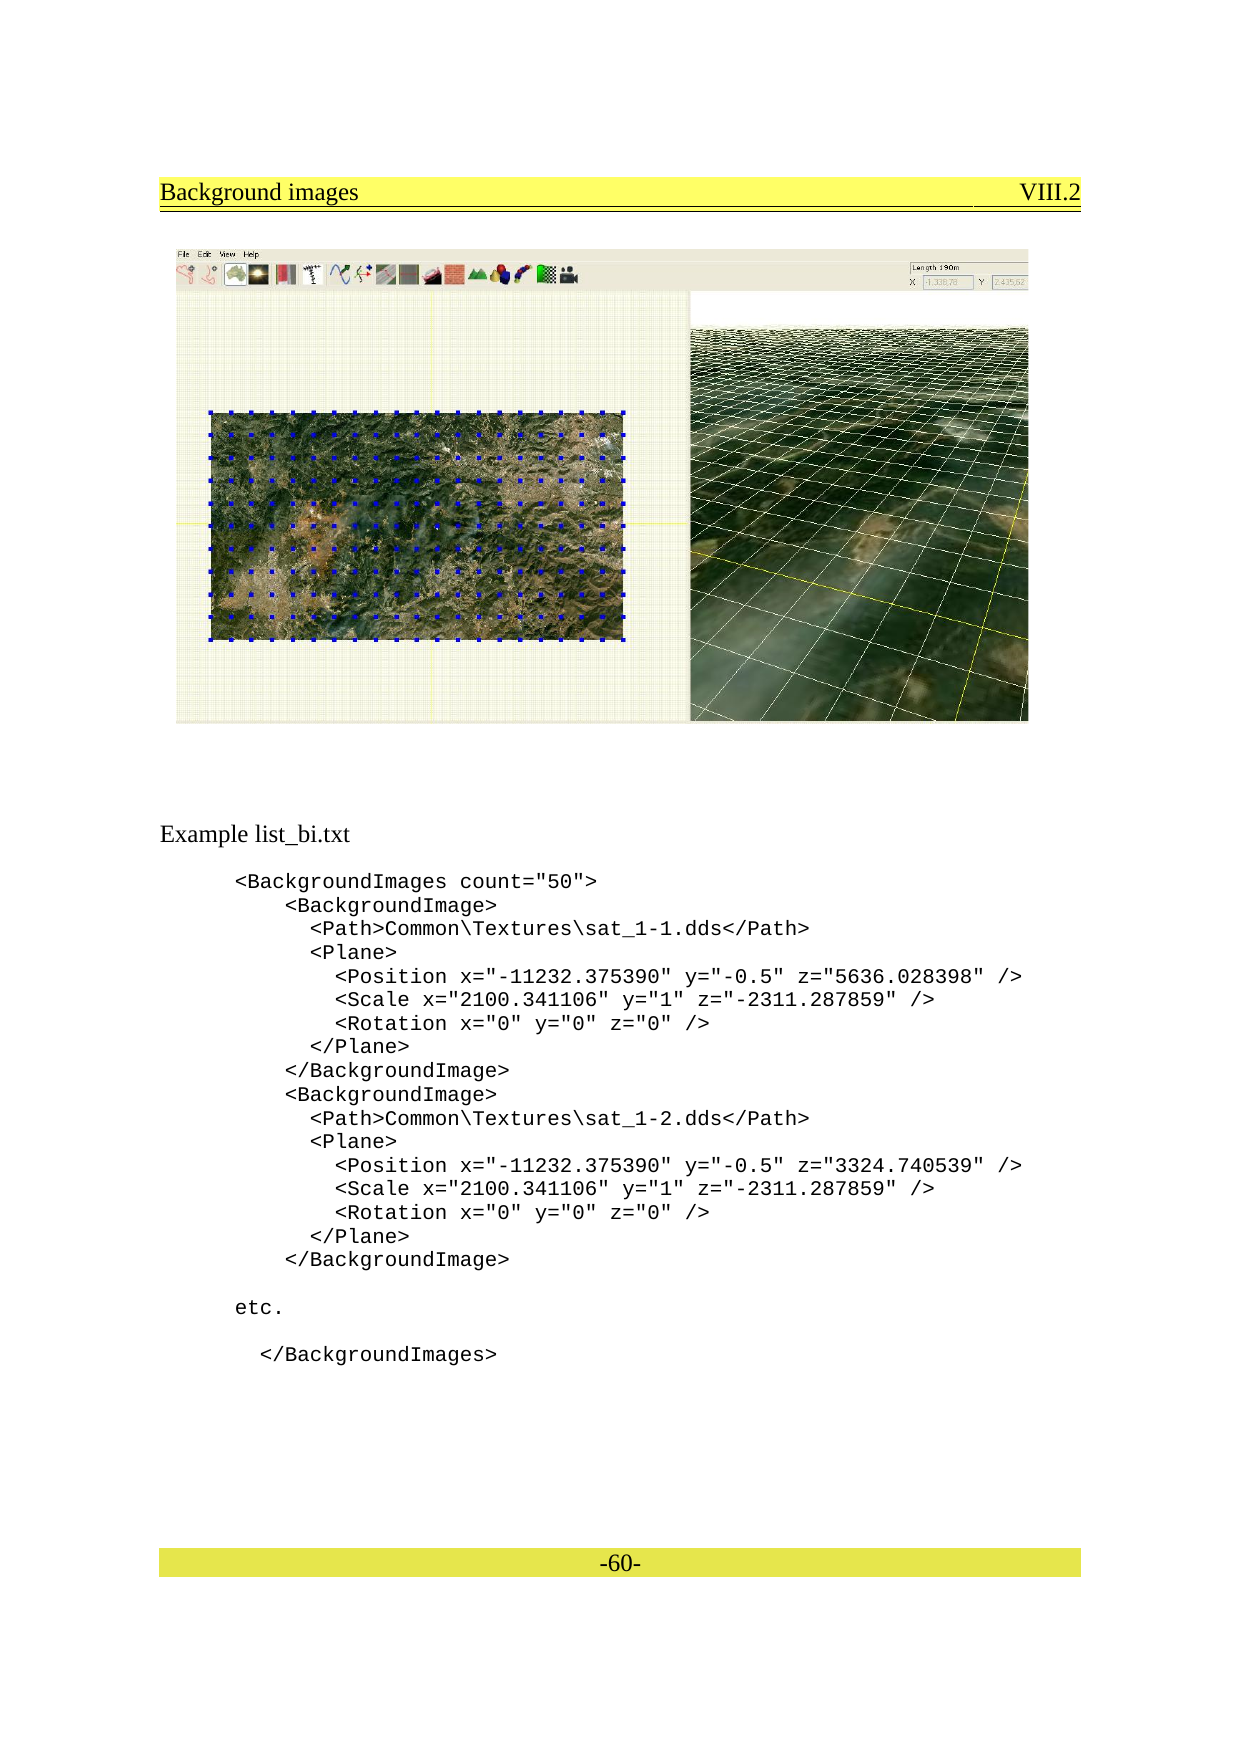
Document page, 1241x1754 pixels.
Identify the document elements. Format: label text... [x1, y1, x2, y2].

text <BackgroundImages count="50"> <BackgroundImage> <Path>Common\Textures\sat_1-1.dds</Path> <Plane> <Position x="-11232.375390" y="-0.5" z="5636.028398" /> <Scale x="2100.341106" y="1" z="-2311.287859" /> <Rotation x="0" y="0" z="0" /> </Plane> </BackgroundImage> <BackgroundImage> <Path>Common\Textures\sat_1-2.dds</Path> <Plane> <Position x="-11232.375390" y="-0.5" z="3324.740539" /> <Scale x="2100.341106" y="1" z="-2311.287859" /> <Rotation x="0" y="0" z="0" /> </Plane> </BackgroundImage> etc. </BackgroundImages> [234, 847, 1081, 1368]
text Example list_bi.txt [159, 819, 1081, 847]
picture [176, 249, 1029, 724]
